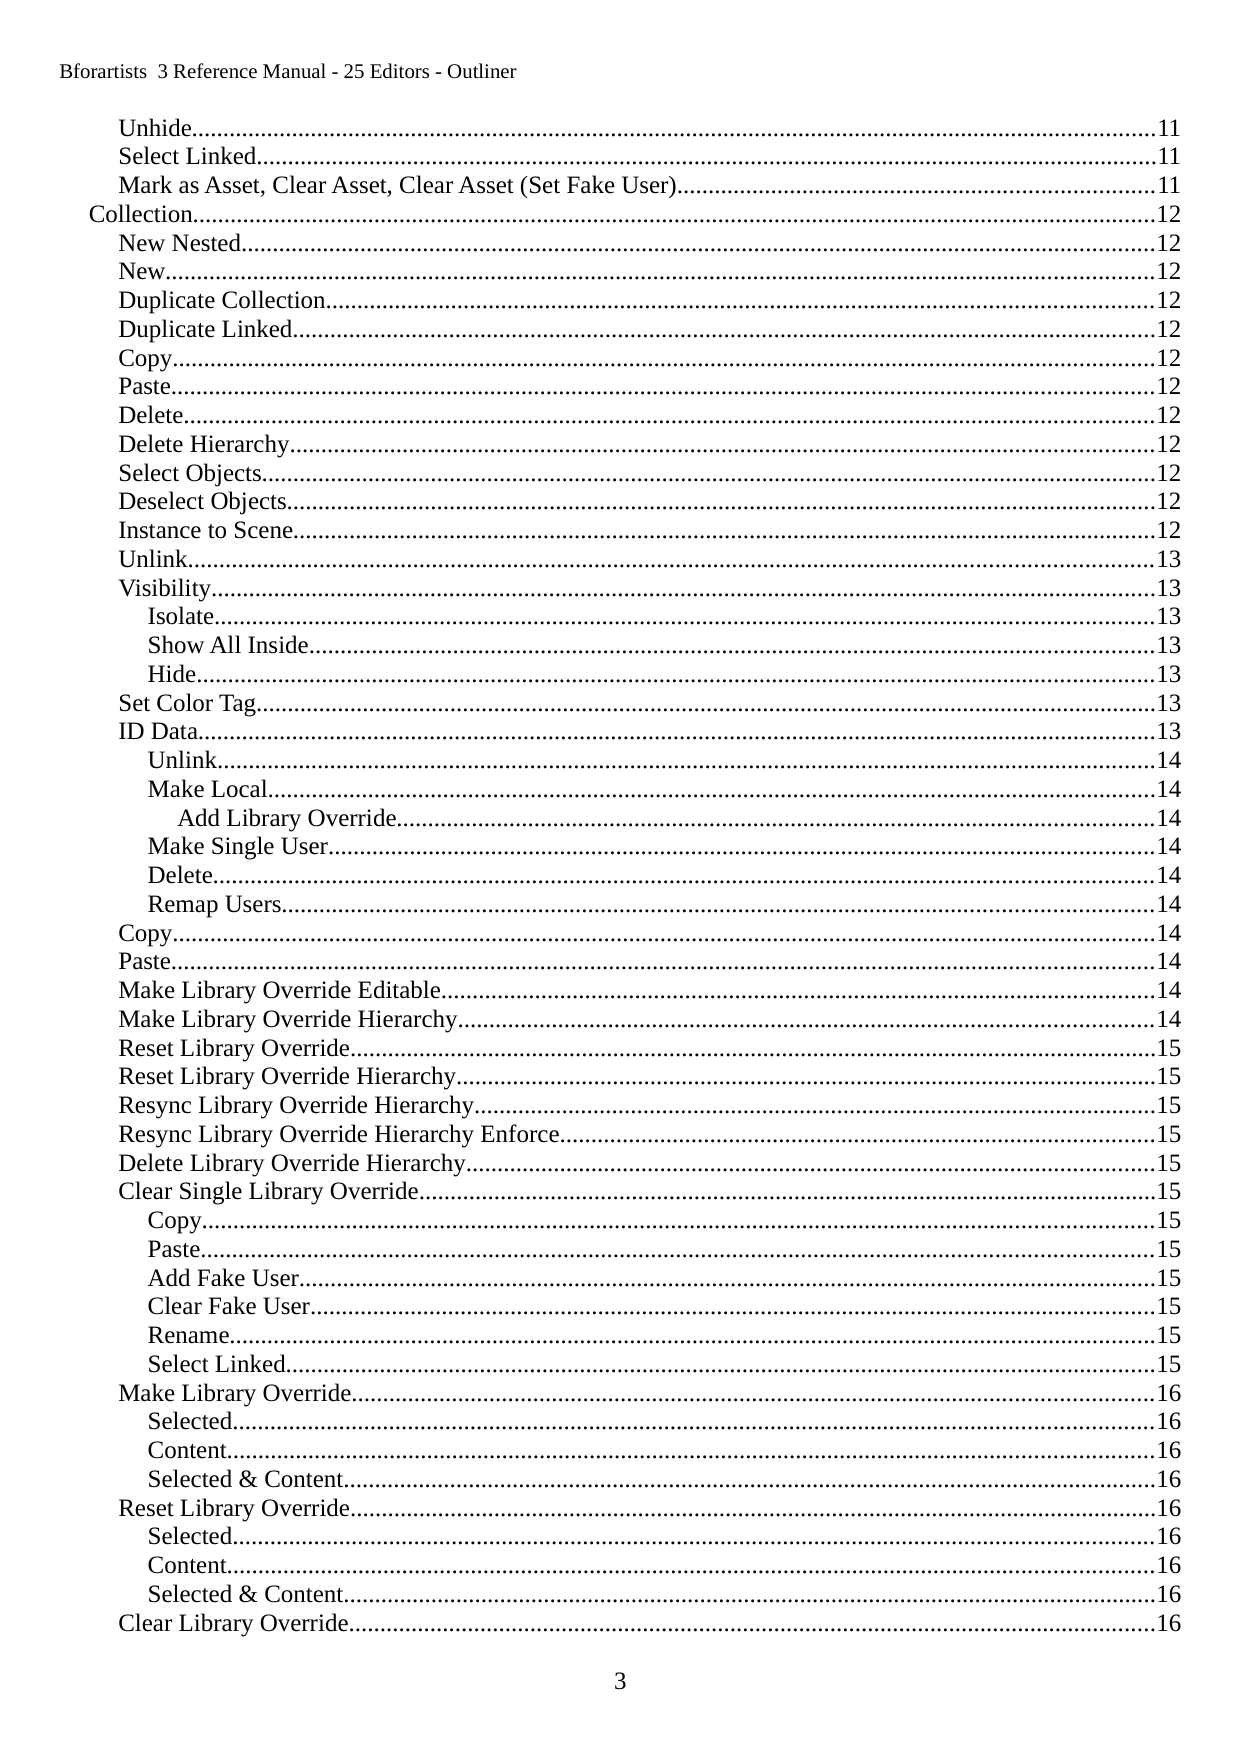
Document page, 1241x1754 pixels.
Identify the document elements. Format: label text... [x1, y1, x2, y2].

text Collection 12 [88, 199, 1181, 228]
text Copy 15 [147, 1205, 1181, 1234]
text Show All Inside 13 [147, 630, 1181, 659]
text Selected 16 [147, 1406, 1181, 1435]
text Mark as Asset, Clear Asset, Clear Asset (Set Fake User) 11 [118, 170, 1181, 199]
text Deselect Objects 12 [118, 486, 1181, 515]
text Reset Library Override 15 [118, 1033, 1181, 1061]
text Instance to Scene 12 [118, 515, 1181, 544]
text Add Library Override 14 [177, 803, 1181, 831]
text Selected & Content 16 [147, 1464, 1181, 1493]
text Paste 15 [147, 1234, 1181, 1263]
text Reset Library Override Hierarchy 15 [118, 1061, 1181, 1090]
text Paste 12 [118, 371, 1181, 400]
text Make Library Override Hierarchy 14 [118, 1004, 1181, 1033]
text Isolate 13 [147, 601, 1181, 630]
text Delete Hierarchy 12 [118, 429, 1181, 458]
text Unlink 14 [147, 745, 1181, 774]
text Resync Library Override Hierarchy 15 [118, 1090, 1181, 1119]
text Make Local 14 [147, 774, 1181, 803]
text Copy 12 [118, 343, 1181, 371]
text Reset Library Override 16 [118, 1493, 1181, 1521]
text Remap Users 14 [147, 889, 1181, 918]
text Resync Library Override Hierarchy Enforce 15 [118, 1119, 1181, 1148]
text Copy 14 [118, 918, 1181, 946]
text Unhide 11 [118, 113, 1181, 141]
text Select Objects 12 [118, 458, 1181, 486]
text Clear Fake User 15 [147, 1291, 1181, 1320]
text Content 16 [147, 1550, 1181, 1579]
text Duplicate Linked 12 [118, 314, 1181, 343]
text Set Color Tag 13 [118, 688, 1181, 716]
text ID Data 13 [118, 716, 1181, 745]
text Delete 14 [147, 860, 1181, 889]
text Delete Library Override Hierarchy 15 [118, 1148, 1181, 1176]
text Rename 15 [147, 1320, 1181, 1349]
text Selected 16 [147, 1521, 1181, 1550]
text Duplicate Collection 12 [118, 285, 1181, 314]
text New Nested 12 [118, 228, 1181, 256]
text Visibility 13 [118, 573, 1181, 601]
text Selected & Content 16 [147, 1579, 1181, 1608]
text Unlink 13 [118, 544, 1181, 573]
text Paste 14 [118, 946, 1181, 975]
text Clear Single Library Override 15 [118, 1176, 1181, 1205]
text Make Library Override Editable 14 [118, 975, 1181, 1004]
text Select Linked 15 [147, 1349, 1181, 1378]
text Make Single User 14 [147, 831, 1181, 860]
text Clear Library Override 16 [118, 1608, 1181, 1636]
text Select Linked 11 [118, 141, 1181, 170]
text Content 16 [147, 1435, 1181, 1464]
text New 12 [118, 256, 1181, 285]
text Hide 13 [147, 659, 1181, 688]
text Delete 12 [118, 400, 1181, 429]
text Add Fake User 15 [147, 1263, 1181, 1291]
text Make Library Override 16 [118, 1378, 1181, 1406]
